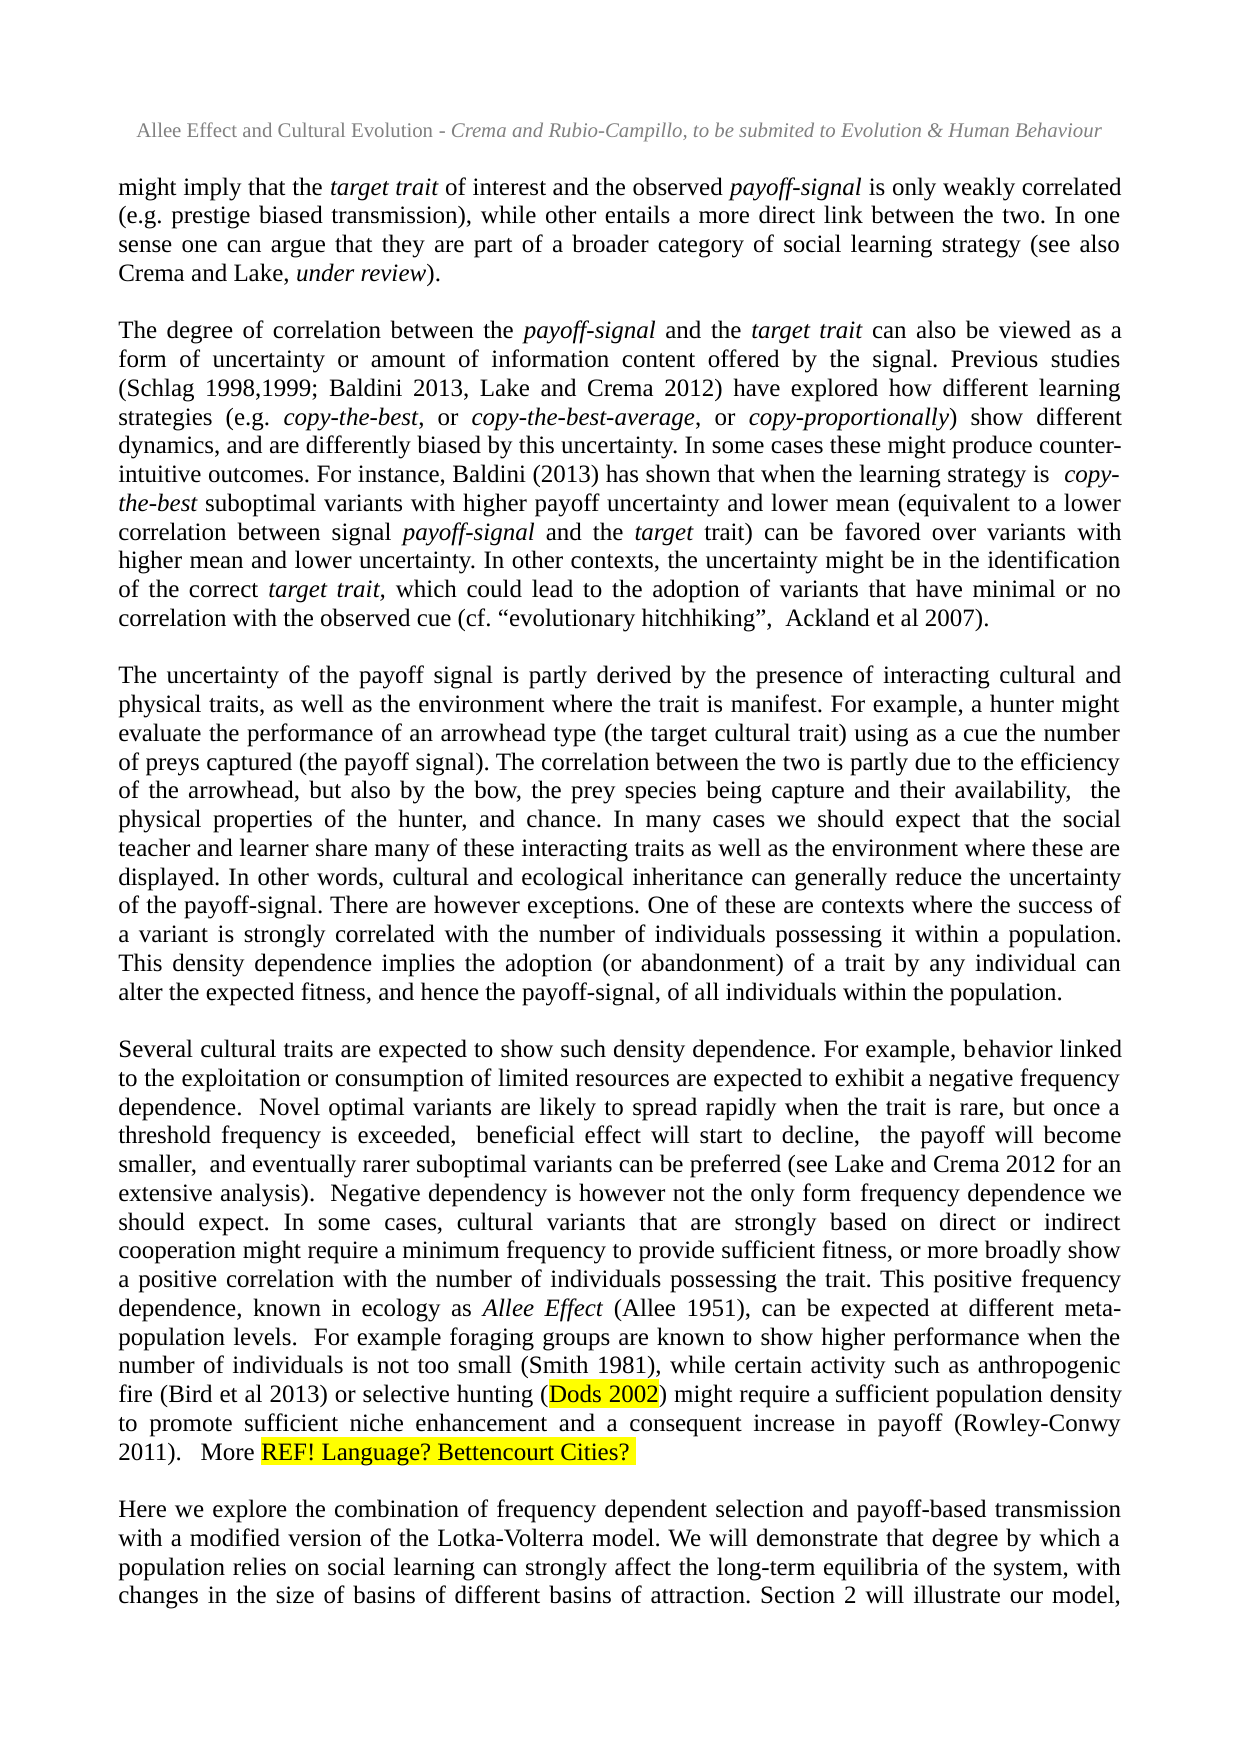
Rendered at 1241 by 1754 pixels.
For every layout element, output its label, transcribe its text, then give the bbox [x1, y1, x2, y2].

text The uncertainty of the payoff signal is partly derived by the presence of interacting cultural and physical traits, as well as the environment where the trait is manifest. For example, a hunter might evaluate the performance of an arrowhead type (the target cultural trait) using as a cue the number of preys captured (the payoff signal). The correlation between the two is partly due to the efficiency of the arrowhead, but also by the bow, the prey species being capture and their availability, the physical properties of the hunter, and chance. In many cases we should expect that the social teacher and learner share many of these interacting traits as well as the environment where these are displayed. In other words, cultural and ecological inheritance can generally reduce the uncertainty of the payoff-signal. There are however exceptions. One of these are contexts where the success of a variant is strongly correlated with the number of individuals possessing it within a population. This density dependence implies the adoption (or abandonment) of a trait by any individual can alter the expected fitness, and hence the payoff-signal, of all individuals within the population. [118, 660, 1122, 1005]
text might imply that the target trait of interest and the observed payoff-signal is only weakly correlated (e.g. prestige biased transmission), while other entails a more direct link between the two. In one sense one can argue that they are part of a broader category of social learning strategy (see also Crema and Lake, under review). [118, 172, 1122, 287]
text Here we explore the combination of frequency dependent selection and payoff-based transmission with a modified version of the Lotka-Volterra model. We will demonstrate that degree by which a population relies on social learning can strongly affect the long-term equilibria of the system, with changes in the size of basins of different basins of attraction. Section 2 will illustrate our model, [118, 1494, 1122, 1609]
text The degree of correlation between the payoff-signal and the target trait can also be viewed as a form of uncertainty or amount of information content offered by the signal. Previous studies (Schlag 1998,1999; Baldini 2013, Lake and Crema 2012) have explored how different learning strategies (e.g. copy-the-best, or copy-the-best-average, or copy-proportionally) show different dynamics, and are differently biased by this uncertainty. In some cases these might produce counter-intuitive outcomes. For instance, Baldini (2013) has shown that when the learning strategy is copy-the-best suboptimal variants with higher payoff uncertainty and lower mean (equivalent to a lower correlation between signal payoff-signal and the target trait) can be favored over variants with higher mean and lower uncertainty. In other contexts, the uncertainty might be in the identification of the correct target trait, which could lead to the adoption of variants that have minimal or no correlation with the observed cue (cf. “evolutionary hitchhiking”, Ackland et al 2007). [118, 315, 1122, 632]
text Several cultural traits are expected to show such density dependence. For example, behavior linked to the exploitation or consumption of limited resources are expected to exhibit a negative frequency dependence. Novel optimal variants are likely to spread rapidly when the trait is rare, but once a threshold frequency is exceeded, beneficial effect will start to decline, the payoff will become smaller, and eventually rarer suboptimal variants can be preferred (see Lake and Crema 2012 for an extensive analysis). Negative dependency is however not the only form frequency dependence we should expect. In some cases, cultural variants that are strongly based on direct or indirect cooperation might require a minimum frequency to provide sufficient fitness, or more broadly show a positive correlation with the number of individuals possessing the trait. This positive frequency dependence, known in ecology as Allee Effect (Allee 1951), can be expected at different meta-population levels. For example foraging groups are known to show higher performance when the number of individuals is not too small (Smith 1981), while certain activity such as anthropogenic fire (Bird et al 2013) or selective hunting (Dods 2002) might require a sufficient population density to promote sufficient niche enhancement and a consequent increase in payoff (Rowley-Conwy 2011). More REF! Language? Bettencourt Cities? [118, 1034, 1122, 1465]
